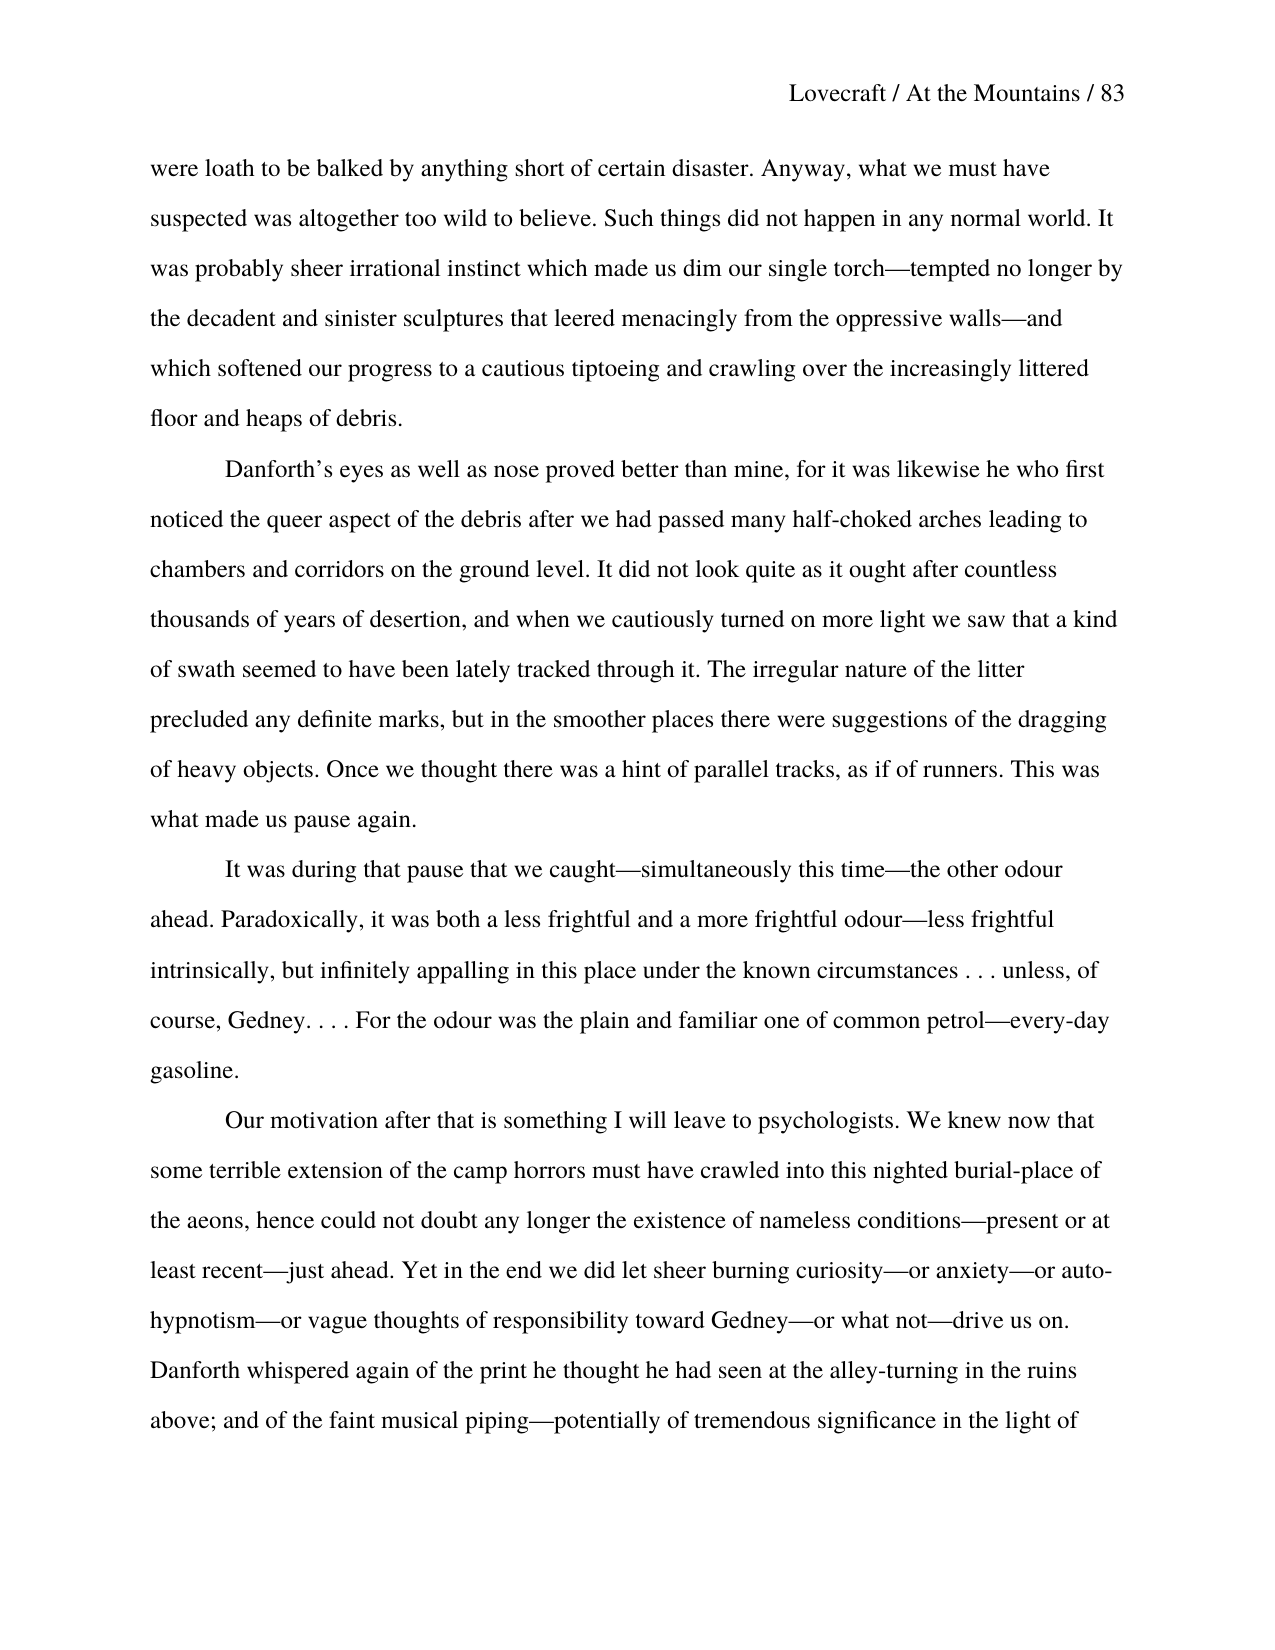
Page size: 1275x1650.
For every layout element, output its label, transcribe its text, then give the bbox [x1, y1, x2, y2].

text Our motivation after that is something I will leave to psychologists. We knew now that some terrible extension of the camp horrors must have crawled into this nighted burial-place of the aeons, hence could not doubt any longer the existence of nameless conditions—present or at least recent—just ahead. Yet in the end we did let sheer burning curiosity—or anxiety—or auto-hypnotism—or vague thoughts of responsibility toward Gedney—or what not—drive us on. Danforth whispered again of the print he thought he had seen at the alley-turning in the ruins above; and of the faint musical piping—potentially of tremendous significance in the light of [150, 1102, 1125, 1436]
text It was during that pause that we caught—simultaneously this time—the other odour ahead. Paradoxically, it was both a less frightful and a more frightful odour—less frightful intrinsically, but infinitely appalling in this place under the known circumstances . . . unless, of course, Gedney. . . . For the odour was the plain and familiar one of common petrol—every-day gasoline. [150, 851, 1125, 1085]
text Danforth’s eyes as well as nose proved better than mine, for it was likewise he who first noticed the queer aspect of the debris after we had passed many half-choked arches leading to chambers and corridors on the ground level. It did not look quite as it ought after countless thousands of years of desertion, and when we cautiously turned on more light we saw that a kind of swath seemed to have been lately tracked through it. The irregular nature of the litter precluded any definite marks, but in the smoother places there were suggestions of the dragging of heavy objects. Once we thought there was a hint of parallel tracks, as if of runners. This was what made us pause again. [150, 451, 1125, 835]
text were loath to be balked by anything short of certain disaster. Anyway, what we must have suspected was altogether too wild to believe. Such things did not happen in any normal world. It was probably sheer irrational instinct which made us dim our single torch—tempted no longer by the decadent and sinister sculptures that leered menacingly from the oppressive walls—and which softened our progress to a cautious tiptoeing and crawling over the increasingly littered floor and heaps of debris. [150, 150, 1125, 434]
